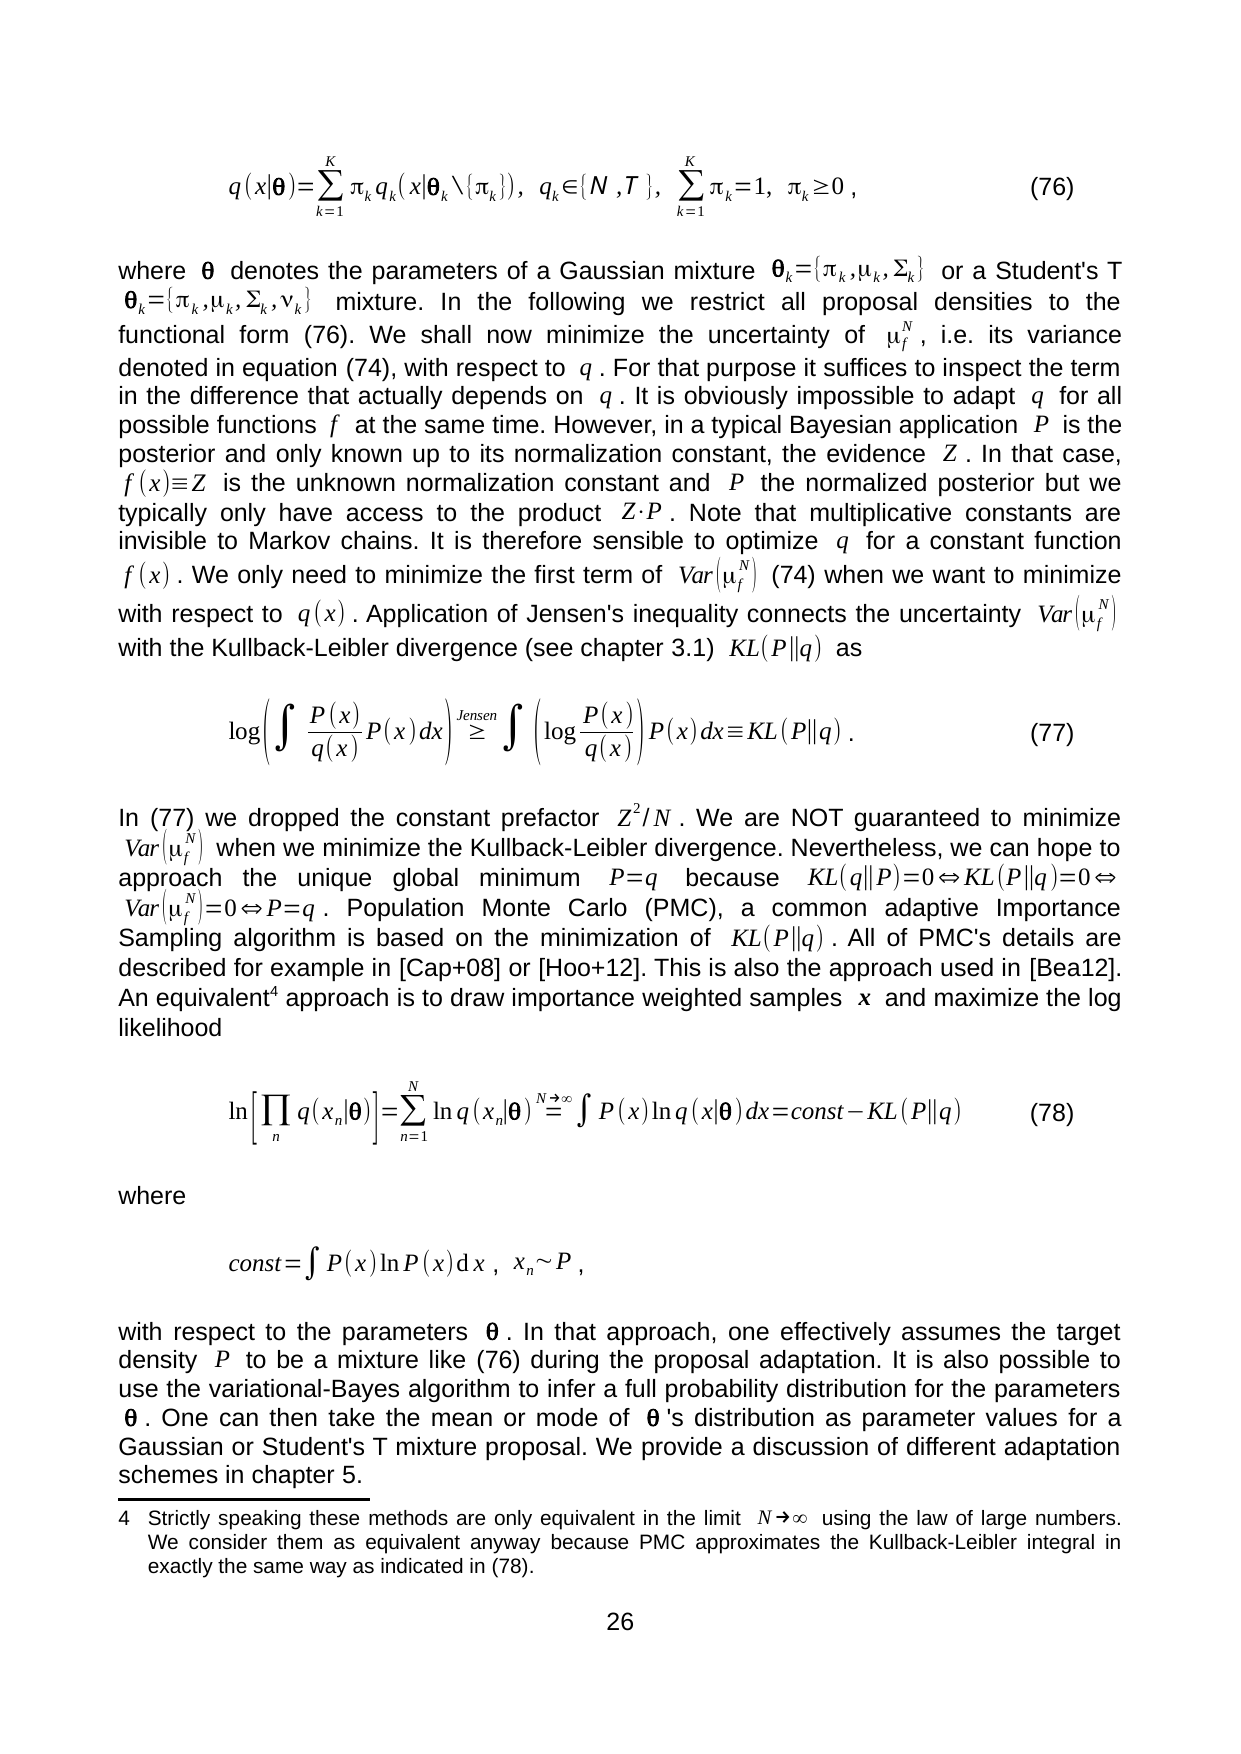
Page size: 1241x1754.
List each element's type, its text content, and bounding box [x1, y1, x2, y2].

table_header [118, 147, 217, 226]
table_header (78) [1024, 1072, 1123, 1153]
table_header (77) [1024, 691, 1123, 773]
text In (77) we dropped the constant prefactor . We are NOT guaranteed to minimize when we minimize the Kullback-Leibler divergence. Nevertheless, we can hope to approach the unique global minimum because . Population Monte Carlo (PMC), a common adaptive Importance Sampling algorithm is based on the minimization of . All of PMC's details are described for example in [Cap+08] or [Hoo+12]. This is also the approach used in [Bea12]. An equivalent approach is to draw importance weighted samples and maximize the log likelihood [118, 802, 1122, 1043]
text where [118, 1181, 1122, 1210]
text Strictly speaking these methods are only equivalent in the limit using the law of large numbers. We consider them as equivalent anyway because PMC approximates the Kullback-Leibler integral in exactly the same way as indicated in (78). [118, 1506, 1122, 1578]
table_header [1024, 1239, 1123, 1288]
text with respect to the parameters . In that approach, one effectively assumes the target density to be a mixture like (76) during the proposal adaptation. It is also possible to use the variational-Bayes algorithm to infer a full probability distribution for the parameters . One can then take the mean or mode of 's distribution as parameter values for a Gaussian or Student's T mixture proposal. We provide a discussion of different adaptation schemes in chapter 5. [118, 1317, 1122, 1489]
table_header (76) [1024, 147, 1123, 226]
table_header . [217, 691, 1024, 773]
table_header [118, 1072, 216, 1153]
table_header , [217, 147, 1024, 226]
table_header [118, 691, 217, 773]
text where denotes the parameters of a Gaussian mixture or a Student's T mixture. In the following we restrict all proposal densities to the functional form (76). We shall now minimize the uncertainty of , i.e. its variance denoted in equation (74), with respect to . For that purpose it suffices to inspect the term in the difference that actually depends on . It is obviously impossible to adapt for all possible functions at the same time. However, in a typical Bayesian application is the posterior and only known up to its normalization constant, the evidence . In that case, is the unknown normalization constant and the normalized posterior but we typically only have access to the product . Note that multiplicative constants are invisible to Markov chains. It is therefore sensible to optimize for a constant function . We only need to minimize the first term of (74) when we want to minimize with respect to . Application of Jensen's inequality connects the uncertainty with the Kullback-Leibler divergence (see chapter 3.1) as [118, 254, 1122, 663]
table_header , , [216, 1239, 1024, 1288]
table_header [118, 1239, 216, 1288]
table_header [216, 1072, 1024, 1153]
